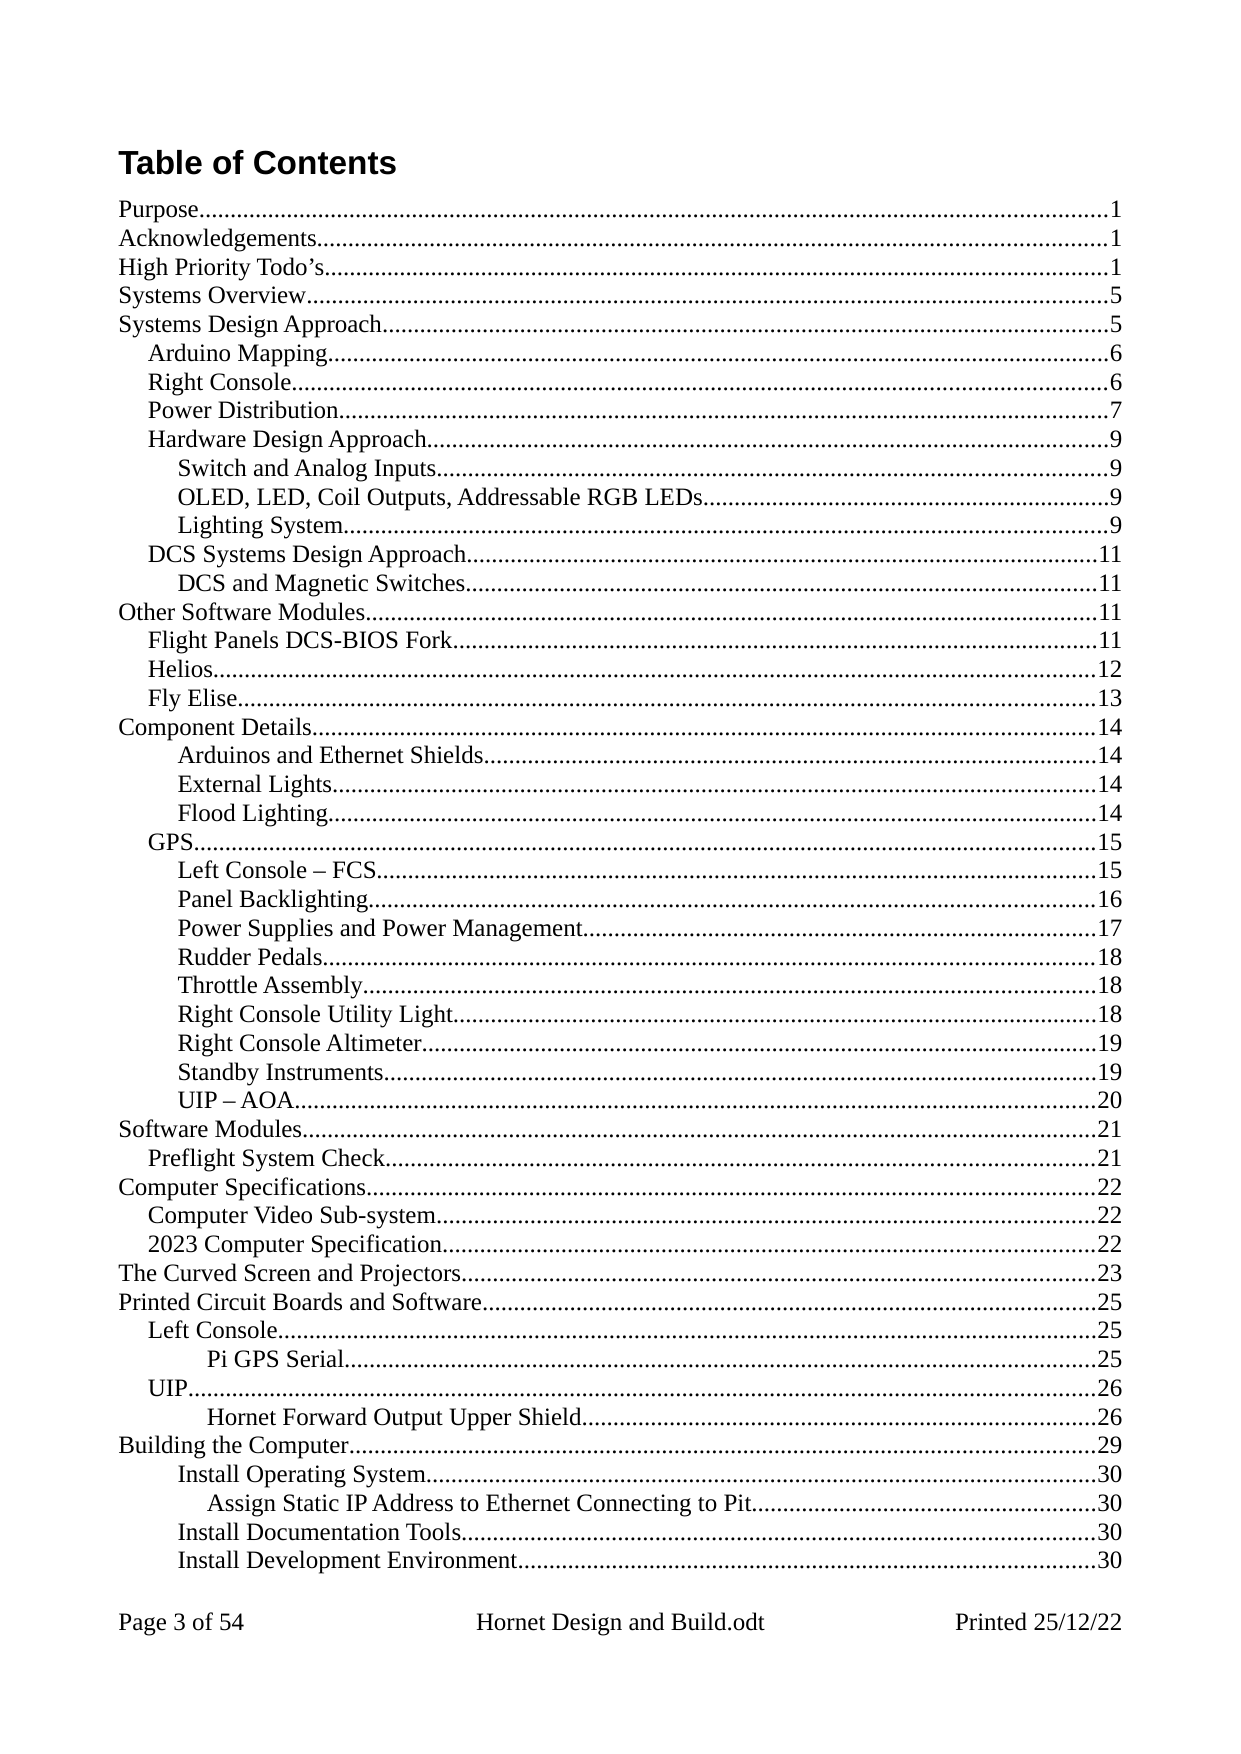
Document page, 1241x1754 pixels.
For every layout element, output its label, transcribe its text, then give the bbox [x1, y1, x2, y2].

text Hardware Design Approach 9 [148, 424, 1122, 453]
text Software Modules 21 [118, 1114, 1122, 1143]
text Standby Instruments 19 [177, 1057, 1122, 1085]
text Switch and Analog Inputs 9 [177, 453, 1122, 482]
text Install Development Environment 30 [177, 1545, 1122, 1574]
text Right Console 6 [148, 367, 1122, 395]
text The Curved Screen and Projectors 23 [118, 1258, 1122, 1287]
text Left Console 25 [148, 1315, 1122, 1344]
text DCS and Magnetic Switches 11 [177, 568, 1122, 597]
text Arduinos and Ethernet Shields 14 [177, 740, 1122, 769]
text OLED, LED, Coil Outputs, Addressable RGB LEDs 9 [177, 482, 1122, 510]
text Rudder Pedals 18 [177, 942, 1122, 970]
text Fly Elise 13 [148, 683, 1122, 712]
text Printed Circuit Boards and Software 25 [118, 1287, 1122, 1315]
text Arduino Mapping 6 [148, 338, 1122, 367]
text Lighting System 9 [177, 510, 1122, 539]
text Panel Backlighting 16 [177, 884, 1122, 913]
text DCS Systems Design Approach 11 [148, 539, 1122, 568]
text Assign Static IP Address to Ethernet Connecting to Pit 30 [207, 1488, 1122, 1517]
text Other Software Modules 11 [118, 597, 1122, 625]
text Throttle Assembly 18 [177, 970, 1122, 999]
text UIP 26 [148, 1373, 1122, 1402]
text Flood Lighting 14 [177, 798, 1122, 827]
text GPS 15 [148, 827, 1122, 855]
text Systems Overview 5 [118, 280, 1122, 309]
text UIP – AOA 20 [177, 1085, 1122, 1114]
text Power Distribution 7 [148, 395, 1122, 424]
text Left Console – FCS 15 [177, 855, 1122, 884]
text Install Documentation Tools 30 [177, 1517, 1122, 1545]
text Computer Video Sub-system 22 [148, 1200, 1122, 1229]
text High Priority Todo’s 1 [118, 252, 1122, 280]
text Preflight System Check 21 [148, 1143, 1122, 1172]
text Right Console Altimeter 19 [177, 1028, 1122, 1057]
text Power Supplies and Power Management 17 [177, 913, 1122, 942]
text Computer Specifications 22 [118, 1172, 1122, 1200]
text Purpose 1 [118, 194, 1122, 223]
text Hornet Forward Output Upper Shield 26 [207, 1402, 1122, 1430]
text Flight Panels DCS-BIOS Fork 11 [148, 625, 1122, 654]
text 2023 Computer Specification 22 [148, 1229, 1122, 1258]
text Right Console Utility Light 18 [177, 999, 1122, 1028]
text Component Details 14 [118, 712, 1122, 740]
text Pi GPS Serial 25 [207, 1344, 1122, 1373]
text Acknowledgements 1 [118, 223, 1122, 252]
text Building the Computer 29 [118, 1430, 1122, 1459]
text Helios 12 [148, 654, 1122, 683]
text Install Operating System 30 [177, 1459, 1122, 1488]
text External Lights 14 [177, 769, 1122, 798]
subtitle Table of Contents [118, 143, 1122, 182]
text Systems Design Approach 5 [118, 309, 1122, 338]
